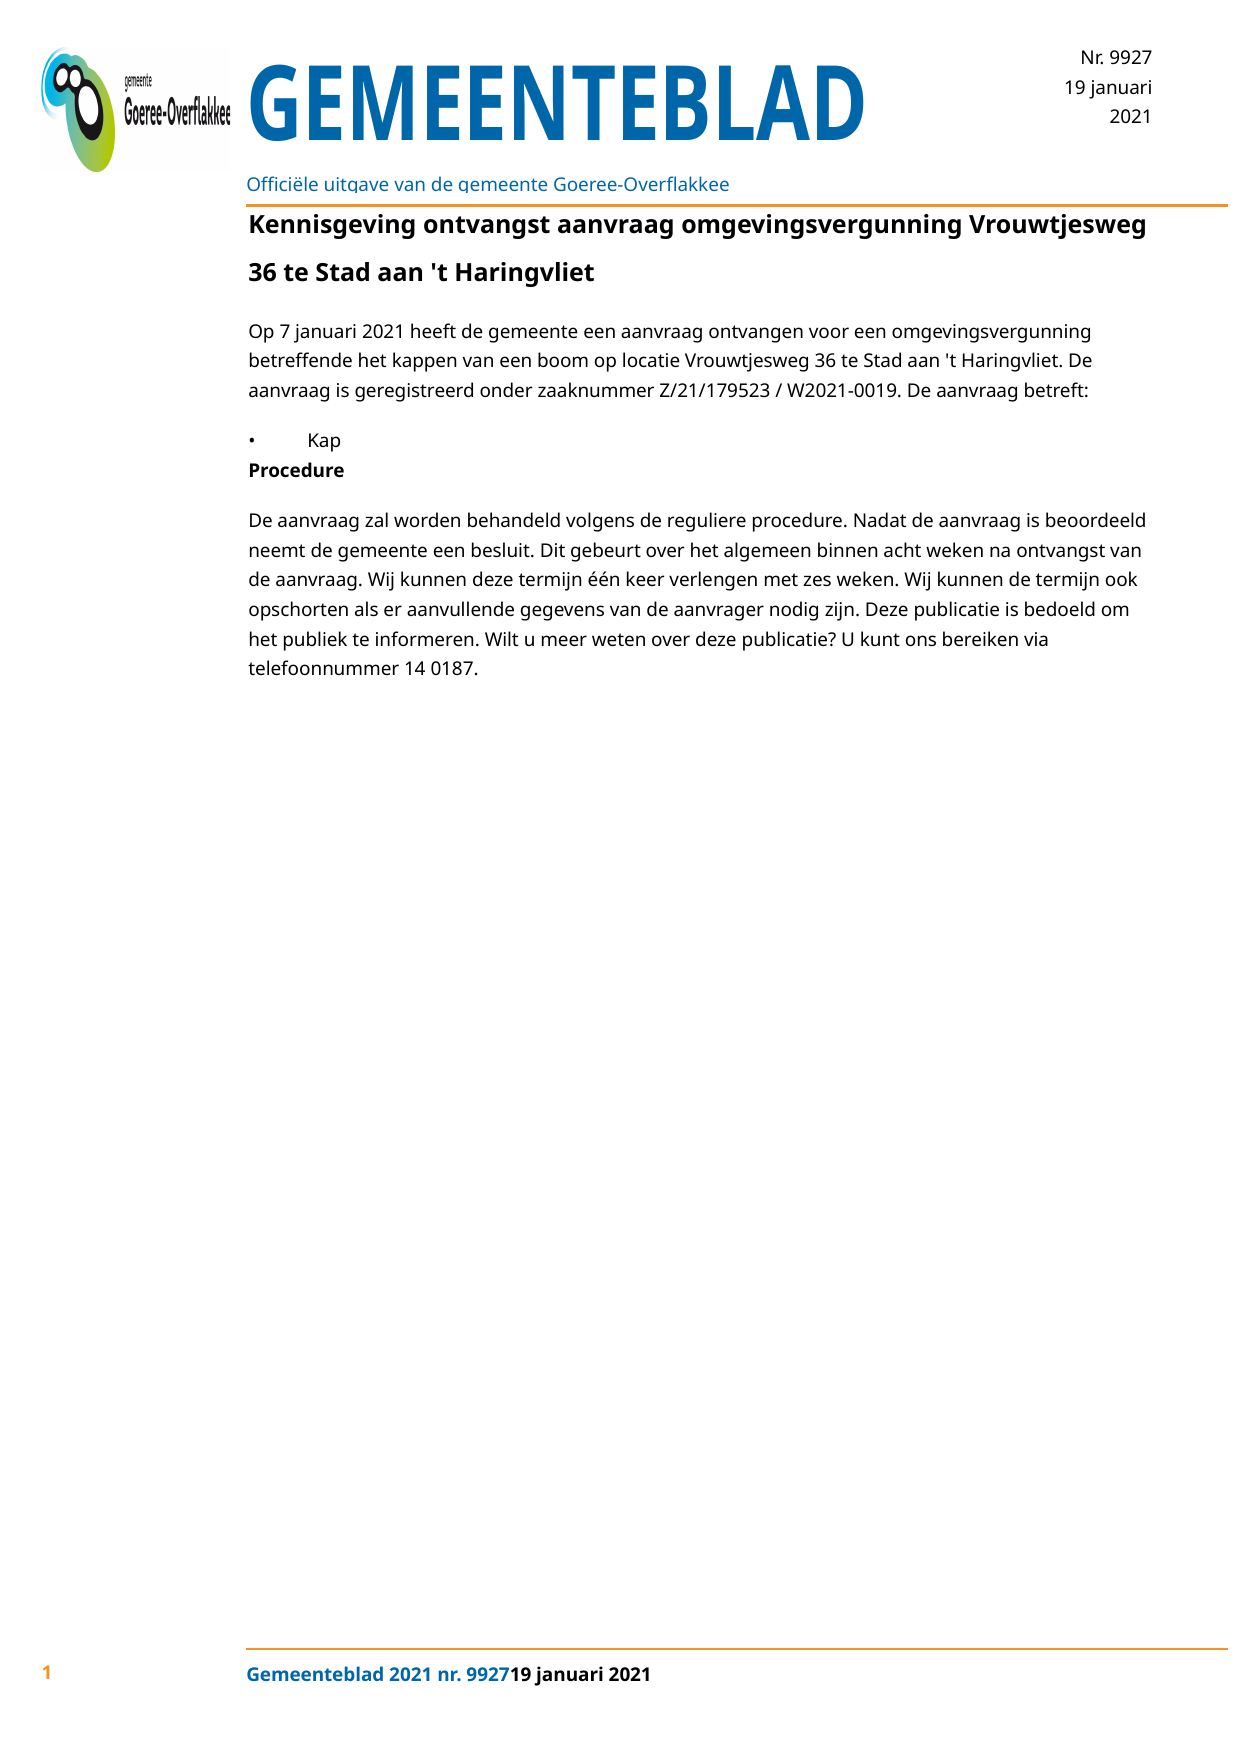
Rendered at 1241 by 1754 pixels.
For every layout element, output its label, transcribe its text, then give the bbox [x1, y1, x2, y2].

list Kap [248, 427, 1152, 453]
text Procedure [248, 457, 1152, 483]
text De aanvraag zal worden behandeld volgens de reguliere procedure. Nadat de aanvraag is beoordeeld neemt de gemeente een besluit. Dit gebeurt over het algemeen binnen acht weken na ontvangst van de aanvraag. Wij kunnen deze termijn één keer verlengen met zes weken. Wij kunnen de termijn ook opschorten als er aanvullende gegevens van de aanvrager nodig zijn. Deze publicatie is bedoeld om het publiek te informeren. Wilt u meer weten over deze publicatie? U kunt ons bereiken via telefoonnummer 14 0187. [248, 507, 1152, 681]
picture [41, 47, 231, 172]
text Op 7 januari 2021 heeft de gemeente een aanvraag ontvangen voor een omgevingsvergunning betreffende het kappen van een boom op locatie Vrouwtjesweg 36 te Stad aan 't Haringvliet. De aanvraag is geregistreerd onder zaaknummer Z/21/179523 / W2021-0019. De aanvraag betreft: [248, 318, 1152, 403]
text Kennisgeving ontvangst aanvraag omgevingsvergunning Vrouwtjesweg 36 te Stad aan 't Haringvliet [248, 207, 1152, 288]
